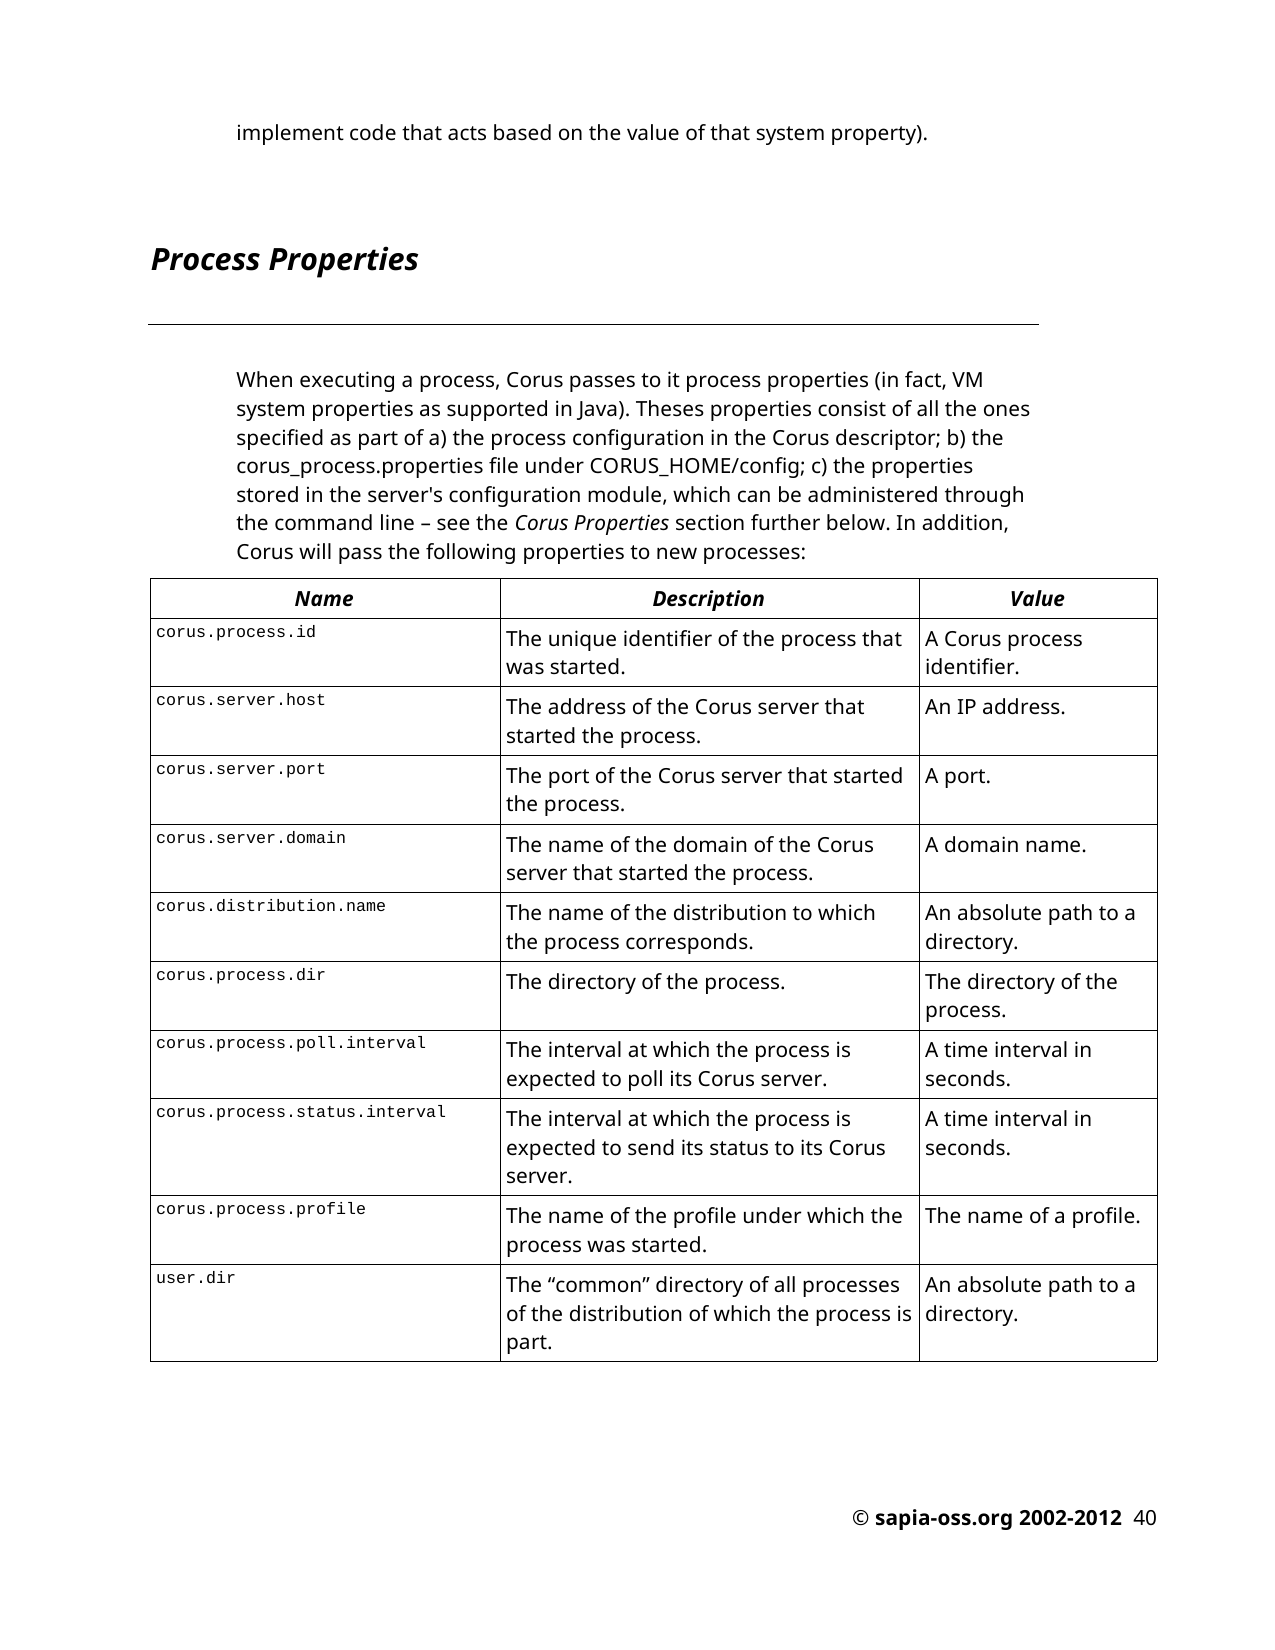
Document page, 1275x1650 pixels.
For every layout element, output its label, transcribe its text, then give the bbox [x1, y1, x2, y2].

table_cell The “common” directory of all processes of the distribution of which the process is part. [501, 1265, 919, 1361]
table_header Value [920, 579, 1157, 618]
table_cell A time interval in seconds. [920, 1031, 1157, 1098]
table_cell A Corus process identifier. [920, 619, 1157, 686]
table_cell The unique identifier of the process that was started. [501, 619, 919, 686]
table_cell user.dir [151, 1265, 500, 1361]
table_cell The interval at which the process is expected to send its status to its Corus server. [501, 1099, 919, 1195]
table_cell The address of the Corus server that started the process. [501, 687, 919, 755]
table_cell The name of the distribution to which the process corresponds. [501, 893, 919, 961]
table_cell The interval at which the process is expected to poll its Corus server. [501, 1031, 919, 1098]
table_cell The name of a profile. [920, 1196, 1157, 1264]
table_cell A port. [920, 756, 1157, 824]
table_cell corus.server.port [151, 756, 500, 824]
subtitle Process Properties [148, 235, 1039, 324]
table_cell corus.server.host [151, 687, 500, 755]
table_cell An absolute path to a directory. [920, 893, 1157, 961]
table_cell A time interval in seconds. [920, 1099, 1157, 1195]
table_header Name [151, 579, 500, 618]
table_cell corus.distribution.name [151, 893, 500, 961]
table_cell corus.process.dir [151, 962, 500, 1030]
table_cell corus.server.domain [151, 825, 500, 892]
text implement code that acts based on the value of that system property). [236, 118, 1039, 147]
table_cell A domain name. [920, 825, 1157, 892]
table_cell corus.process.id [151, 619, 500, 686]
table_cell An absolute path to a directory. [920, 1265, 1157, 1361]
table_header Description [501, 579, 919, 618]
table_cell An IP address. [920, 687, 1157, 755]
table_cell The port of the Corus server that started the process. [501, 756, 919, 824]
table_cell corus.process.profile [151, 1196, 500, 1264]
text When executing a process, Corus passes to it process properties (in fact, VM system properties as supported in Java). Theses properties consist of all the ones specified as part of a) the process configuration in the Corus descriptor; b) the corus_process.properties file under CORUS_HOME/config; c) the properties stored in the server's configuration module, which can be administered through the command line – see the Corus Properties section further below. In addition, Corus will pass the following properties to new processes: [236, 365, 1039, 565]
table_cell The name of the profile under which the process was started. [501, 1196, 919, 1264]
table_cell The directory of the process. [920, 962, 1157, 1030]
table_cell corus.process.poll.interval [151, 1031, 500, 1098]
table_cell corus.process.status.interval [151, 1099, 500, 1195]
table_cell The directory of the process. [501, 962, 919, 1030]
table_cell The name of the domain of the Corus server that started the process. [501, 825, 919, 892]
